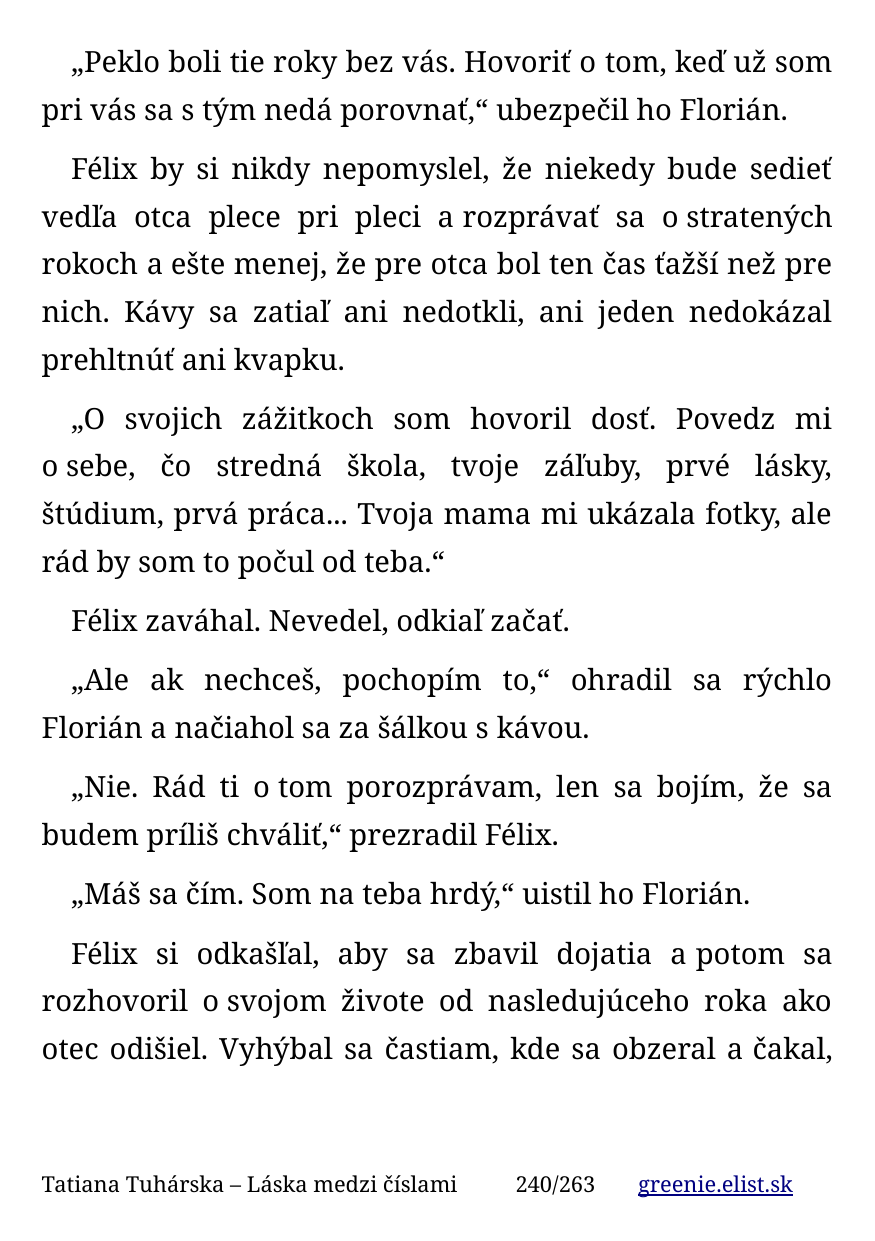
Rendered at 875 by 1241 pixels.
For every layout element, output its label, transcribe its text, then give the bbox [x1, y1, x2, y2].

text „Máš sa čím. Som na teba hrdý,“ uistil ho Florián. [41, 874, 833, 913]
text „Nie. Rád ti o tom porozprávam, len sa bojím, že sa budem príliš chváliť,“ prezradil Félix. [41, 767, 833, 854]
text „O svojich zážitkoch som hovoril dosť. Povedz mi o sebe, čo stredná škola, tvoje záľuby, prvé lásky, štúdium, prvá práca... Tvoja mama mi ukázala fotky, ale rád by som to počul od teba.“ [41, 398, 833, 581]
text Félix si odkašľal, aby sa zbavil dojatia a potom sa rozhovoril o svojom živote od nasledujúceho roka ako otec odišiel. Vyhýbal sa častiam, kde sa obzeral a čakal, [41, 933, 833, 1068]
text Félix by si nikdy nepomyslel, že niekedy bude sedieť vedľa otca plece pri pleci a rozprávať sa o stratených rokoch a ešte menej, že pre otca bol ten čas ťažší než pre nich. Kávy sa zatiaľ ani nedotkli, ani jeden nedokázal prehltnúť ani kvapku. [41, 148, 833, 378]
text Félix zaváhal. Nevedel, odkiaľ začať. [41, 600, 833, 640]
text „Ale ak nechceš, pochopím to,“ ohradil sa rýchlo Florián a načiahol sa za šálkou s kávou. [41, 660, 833, 747]
text „Peklo boli tie roky bez vás. Hovoriť o tom, keď už som pri vás sa s tým nedá porovnať,“ ubezpečil ho Florián. [41, 41, 833, 129]
